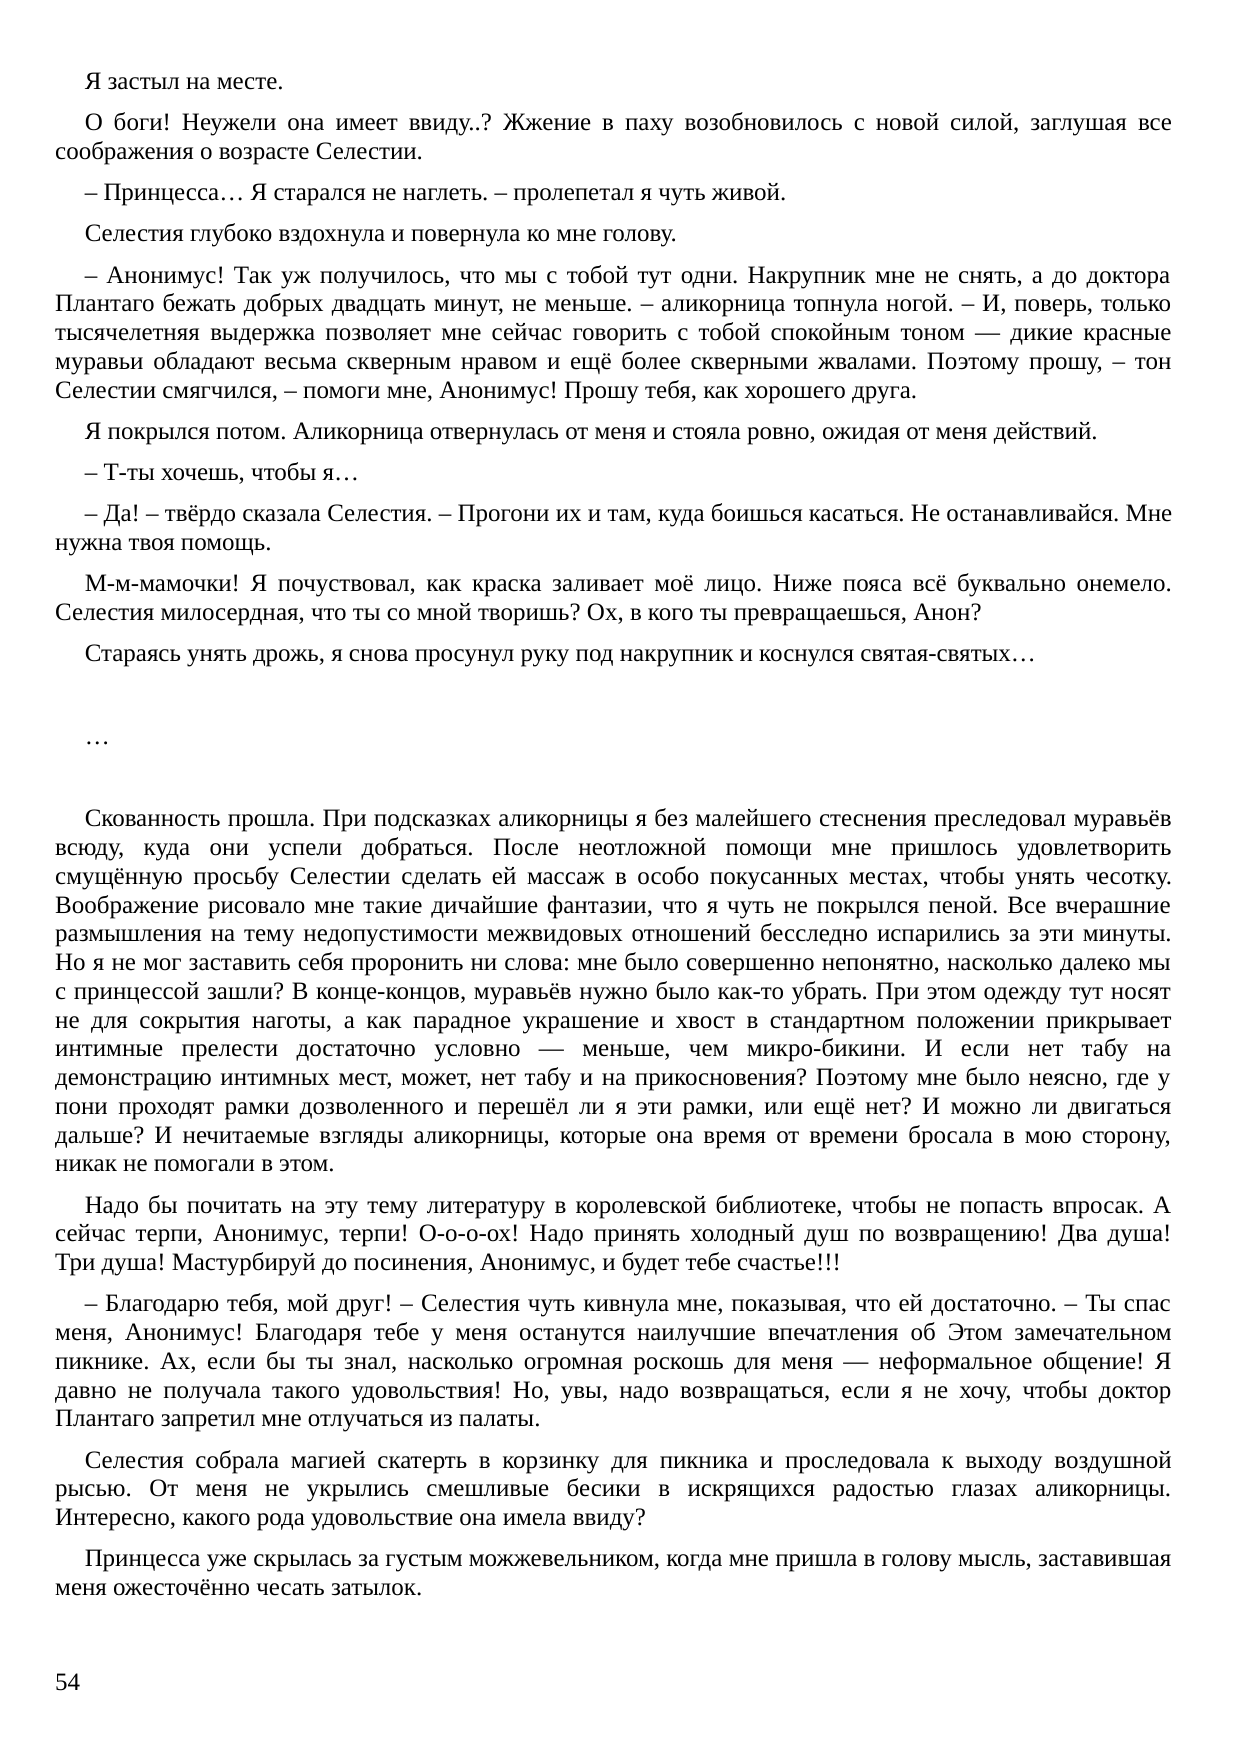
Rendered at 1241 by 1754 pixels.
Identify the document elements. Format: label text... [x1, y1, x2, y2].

text Селестия глубоко вздохнула и повернула ко мне голову. [55, 218, 1173, 247]
text Принцесса уже скрылась за густым можжевельником, когда мне пришла в голову мысль, заставившая меня ожесточённо чесать затылок. [55, 1543, 1173, 1601]
text Стараясь унять дрожь, я снова просунул руку под накрупник и коснулся святая-святых… [55, 638, 1173, 667]
text Скованность прошла. При подсказках аликорницы я без малейшего стеснения преследовал муравьёв всюду, куда они успели добраться. После неотложной помощи мне пришлось удовлетворить смущённую просьбу Селестии сделать ей массаж в особо покусанных местах, чтобы унять чесотку. Воображение рисовало мне такие дичайшие фантазии, что я чуть не покрылся пеной. Все вчерашние размышления на тему недопустимости межвидовых отношений бесследно испарились за эти минуты. Но я не мог заставить себя проронить ни слова: мне было совершенно непонятно, насколько далеко мы с принцессой зашли? В конце-концов, муравьёв нужно было как-то убрать. При этом одежду тут носят не для сокрытия наготы, а как парадное украшение и хвост в стандартном положении прикрывает интимные прелести достаточно условно — меньше, чем микро-бикини. И если нет табу на демонстрацию интимных мест, может, нет табу и на прикосновения? Поэтому мне было неясно, где у пони проходят рамки дозволенного и перешёл ли я эти рамки, или ещё нет? И можно ли двигаться дальше? И нечитаемые взгляды аликорницы, которые она время от времени бросала в мою сторону, никак не помогали в этом. [55, 803, 1173, 1177]
text – Т-ты хочешь, чтобы я… [55, 457, 1173, 486]
text … [55, 721, 1173, 750]
text – Принцесса… Я старался не наглеть. – пролепетал я чуть живой. [55, 177, 1173, 206]
text Надо бы почитать на эту тему литературу в королевской библиотеке, чтобы не попасть впросак. А сейчас терпи, Анонимус, терпи! О-о-о-ох! Надо принять холодный душ по возвращению! Два душа! Три душа! Мастурбируй до посинения, Анонимус, и будет тебе счастье!!! [55, 1190, 1173, 1276]
text – Да! – твёрдо сказала Селестия. – Прогони их и там, куда боишься касаться. Не останавливайся. Мне нужна твоя помощь. [55, 498, 1173, 556]
text М-м-мамочки! Я почуствовал, как краска заливает моё лицо. Ниже пояса всё буквально онемело. Селестия милосердная, что ты со мной творишь? Ох, в кого ты превращаешься, Анон? [55, 568, 1173, 626]
text – Благодарю тебя, мой друг! – Селестия чуть кивнула мне, показывая, что ей достаточно. – Ты спас меня, Анонимус! Благодаря тебе у меня останутся наилучшие впечатления об Этом замечательном пикнике. Ах, если бы ты знал, насколько огромная роскошь для меня — неформальное общение! Я давно не получала такого удовольствия! Но, увы, надо возвращаться, если я не хочу, чтобы доктор Плантаго запретил мне отлучаться из палаты. [55, 1288, 1173, 1432]
text Я покрылся потом. Аликорница отвернулась от меня и стояла ровно, ожидая от меня действий. [55, 416, 1173, 445]
text Я застыл на месте. [55, 66, 1173, 95]
text Селестия собрала магией скатерть в корзинку для пикника и проследовала к выходу воздушной рысью. От меня не укрылись смешливые бесики в искрящихся радостью глазах аликорницы. Интересно, какого рода удовольствие она имела ввиду? [55, 1445, 1173, 1531]
text – Анонимус! Так уж получилось, что мы с тобой тут одни. Накрупник мне не снять, а до доктора Плантаго бежать добрых двадцать минут, не меньше. – аликорница топнула ногой. – И, поверь, только тысячелетняя выдержка позволяет мне сейчас говорить с тобой спокойным тоном — дикие красные муравьи обладают весьма скверным нравом и ещё более скверными жвалами. Поэтому прошу, – тон Селестии смягчился, – помоги мне, Анонимус! Прошу тебя, как хорошего друга. [55, 260, 1173, 403]
text О боги! Неужели она имеет ввиду..? Жжение в паху возобновилось с новой силой, заглушая все соображения о возрасте Селестии. [55, 107, 1173, 165]
